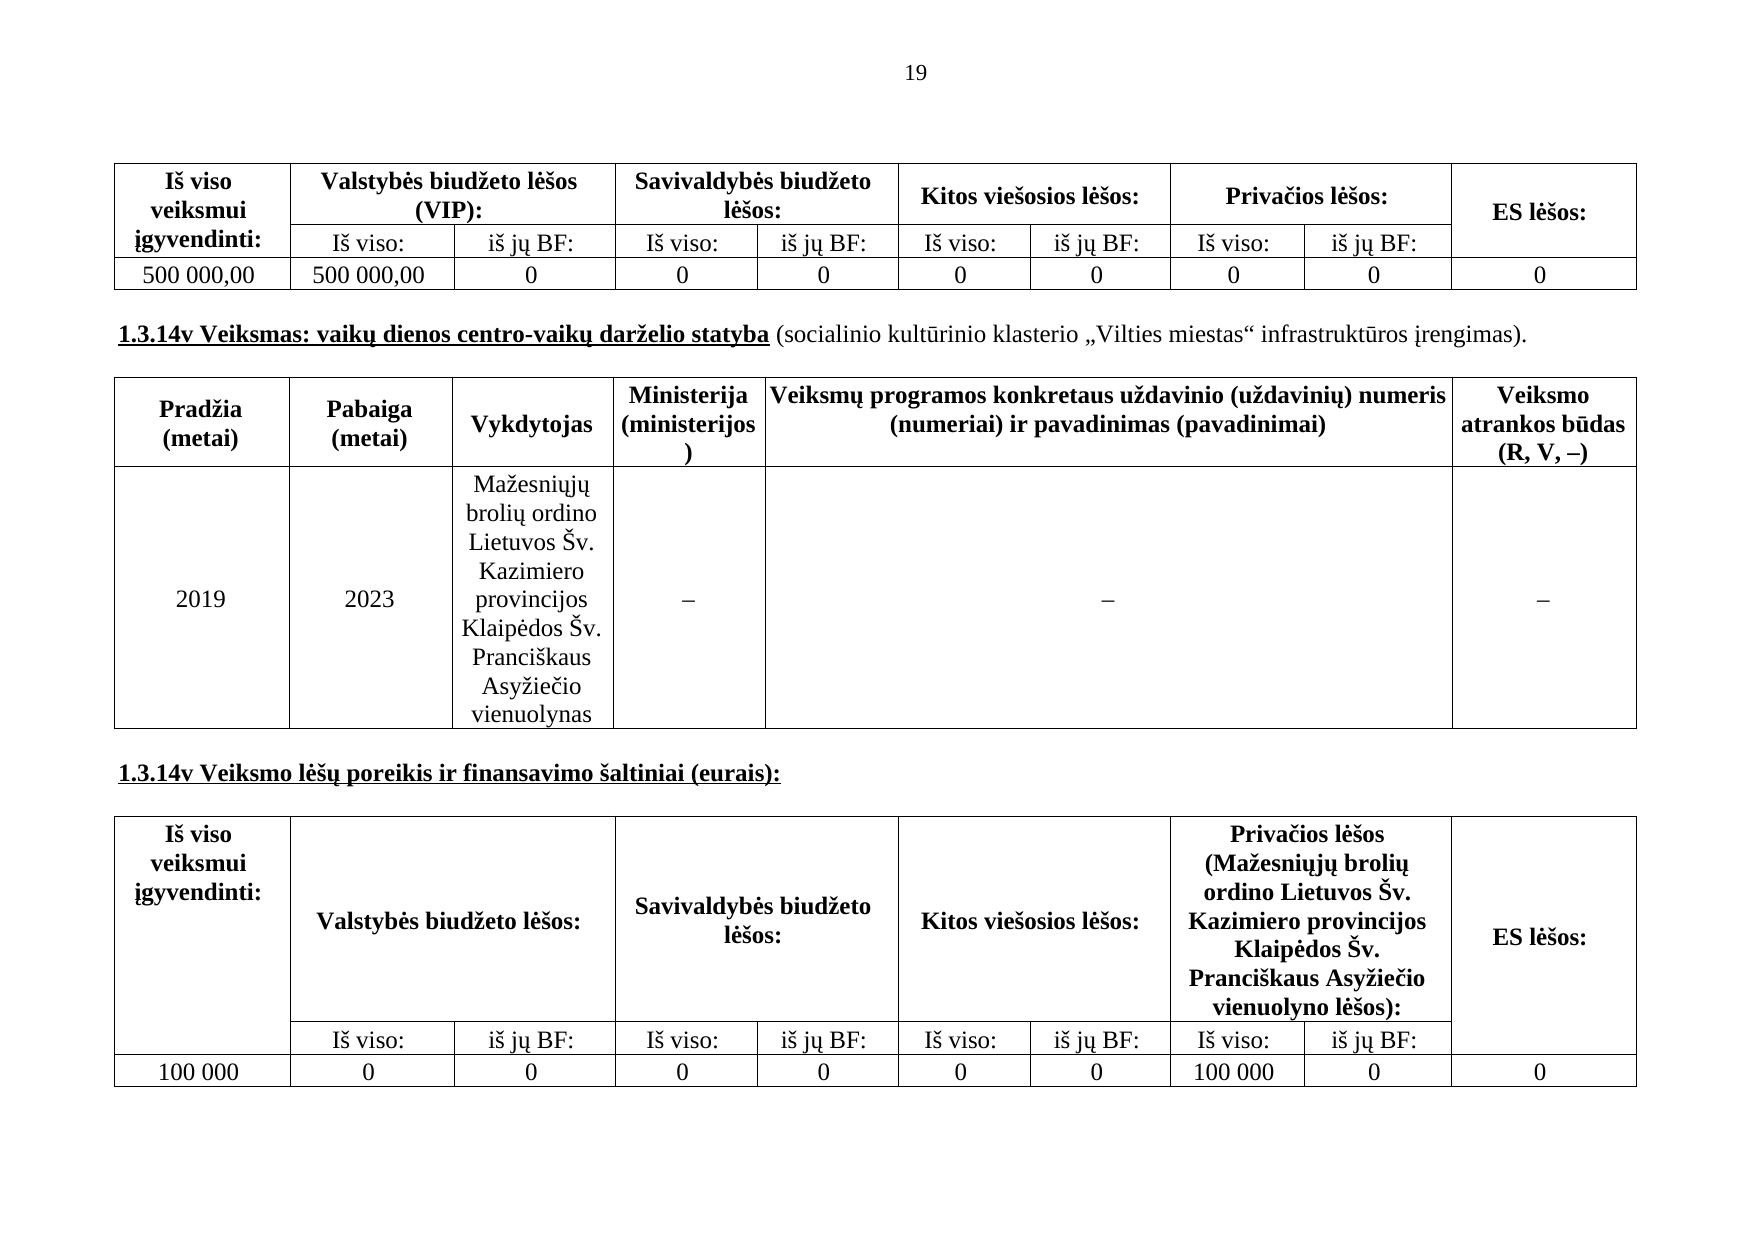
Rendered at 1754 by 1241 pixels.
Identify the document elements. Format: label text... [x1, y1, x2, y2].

table_cell iš jų BF: [1305, 1022, 1451, 1053]
table_cell Iš viso: [616, 225, 757, 257]
table_cell 0 [899, 1055, 1030, 1086]
table_cell 0 [1031, 1055, 1170, 1086]
table_header Kitos viešosios lėšos: [899, 817, 1170, 1021]
table_cell 0 [758, 258, 898, 289]
table_cell 0 [616, 258, 757, 289]
table_cell Iš viso: [899, 225, 1030, 257]
table_header Savivaldybės biudžeto lėšos: [616, 817, 898, 1021]
table_header ES lėšos: [1452, 164, 1636, 257]
table_cell Iš viso: [899, 1022, 1030, 1053]
table_cell 0 [455, 1055, 615, 1086]
text 1.3.14v Veiksmas: vaikų dienos centro-vaikų darželio statyba (socialinio kultūrinio klasterio „Vilties miestas“ infrastruktūros įrengimas). [118, 319, 1713, 348]
table_cell 0 [758, 1055, 898, 1086]
table_cell Mažesniųjų brolių ordino Lietuvos Šv. Kazimiero provincijos Klaipėdos Šv. Pranciškaus Asyžiečio vienuolynas [453, 467, 613, 728]
table_header Privačios lėšos (Mažesniųjų brolių ordino Lietuvos Šv. Kazimiero provincijos Klaipėdos Šv. Pranciškaus Asyžiečio vienuolyno lėšos): [1171, 817, 1451, 1021]
table_cell iš jų BF: [1031, 1022, 1170, 1053]
table_cell – [1453, 467, 1636, 728]
table_header Vykdytojas [453, 378, 613, 466]
table_cell 500 000,00 [291, 258, 454, 289]
table_header Veiksmo atrankos būdas (R, V, –) [1453, 378, 1636, 466]
table_cell iš jų BF: [455, 225, 615, 257]
table_cell iš jų BF: [1031, 225, 1170, 257]
table_cell iš jų BF: [1305, 225, 1451, 257]
table_cell 0 [899, 258, 1030, 289]
table_cell iš jų BF: [758, 225, 898, 257]
table_header Ministerija (ministerijos) [614, 378, 765, 466]
table_cell iš jų BF: [455, 1022, 615, 1053]
table_cell 0 [1305, 1055, 1451, 1086]
table_cell 500 000,00 [115, 258, 290, 289]
table_header Privačios lėšos: [1171, 164, 1451, 224]
table_header Savivaldybės biudžeto lėšos: [616, 164, 898, 224]
table_header Valstybės biudžeto lėšos: [291, 817, 615, 1021]
table_header Pradžia (metai) [115, 378, 289, 466]
table_cell Iš viso: [616, 1022, 757, 1053]
table_cell 0 [1452, 258, 1636, 289]
text 1.3.14v Veiksmo lėšų poreikis ir finansavimo šaltiniai (eurais): [118, 758, 1713, 787]
table_header Veiksmų programos konkretaus uždavinio (uždavinių) numeris (numeriai) ir pavadinimas (pavadinimai) [766, 378, 1452, 466]
table_cell 0 [455, 258, 615, 289]
table_cell 100 000 [115, 1055, 290, 1086]
table_cell Iš viso: [291, 1022, 454, 1053]
table_cell 0 [1452, 1055, 1636, 1086]
table_cell 0 [1031, 258, 1170, 289]
table_cell Iš viso: [1171, 225, 1304, 257]
table_header ES lėšos: [1452, 817, 1636, 1053]
table_cell 0 [291, 1055, 454, 1086]
table_cell Iš viso: [291, 225, 454, 257]
table_header Iš viso veiksmui įgyvendinti: [115, 817, 290, 1053]
table_cell – [614, 467, 765, 728]
table_cell 2023 [290, 467, 452, 728]
table_header Iš viso veiksmui įgyvendinti: [115, 164, 290, 257]
table_header Valstybės biudžeto lėšos (VIP): [291, 164, 615, 224]
table_cell 0 [1171, 258, 1304, 289]
table_header Kitos viešosios lėšos: [899, 164, 1170, 224]
table_cell 100 000 [1171, 1055, 1304, 1086]
table_cell iš jų BF: [758, 1022, 898, 1053]
table_header Pabaiga (metai) [290, 378, 452, 466]
table_cell 0 [1305, 258, 1451, 289]
table_cell Iš viso: [1171, 1022, 1304, 1053]
table_cell 2019 [115, 467, 289, 728]
table_cell 0 [616, 1055, 757, 1086]
table_cell – [766, 467, 1452, 728]
